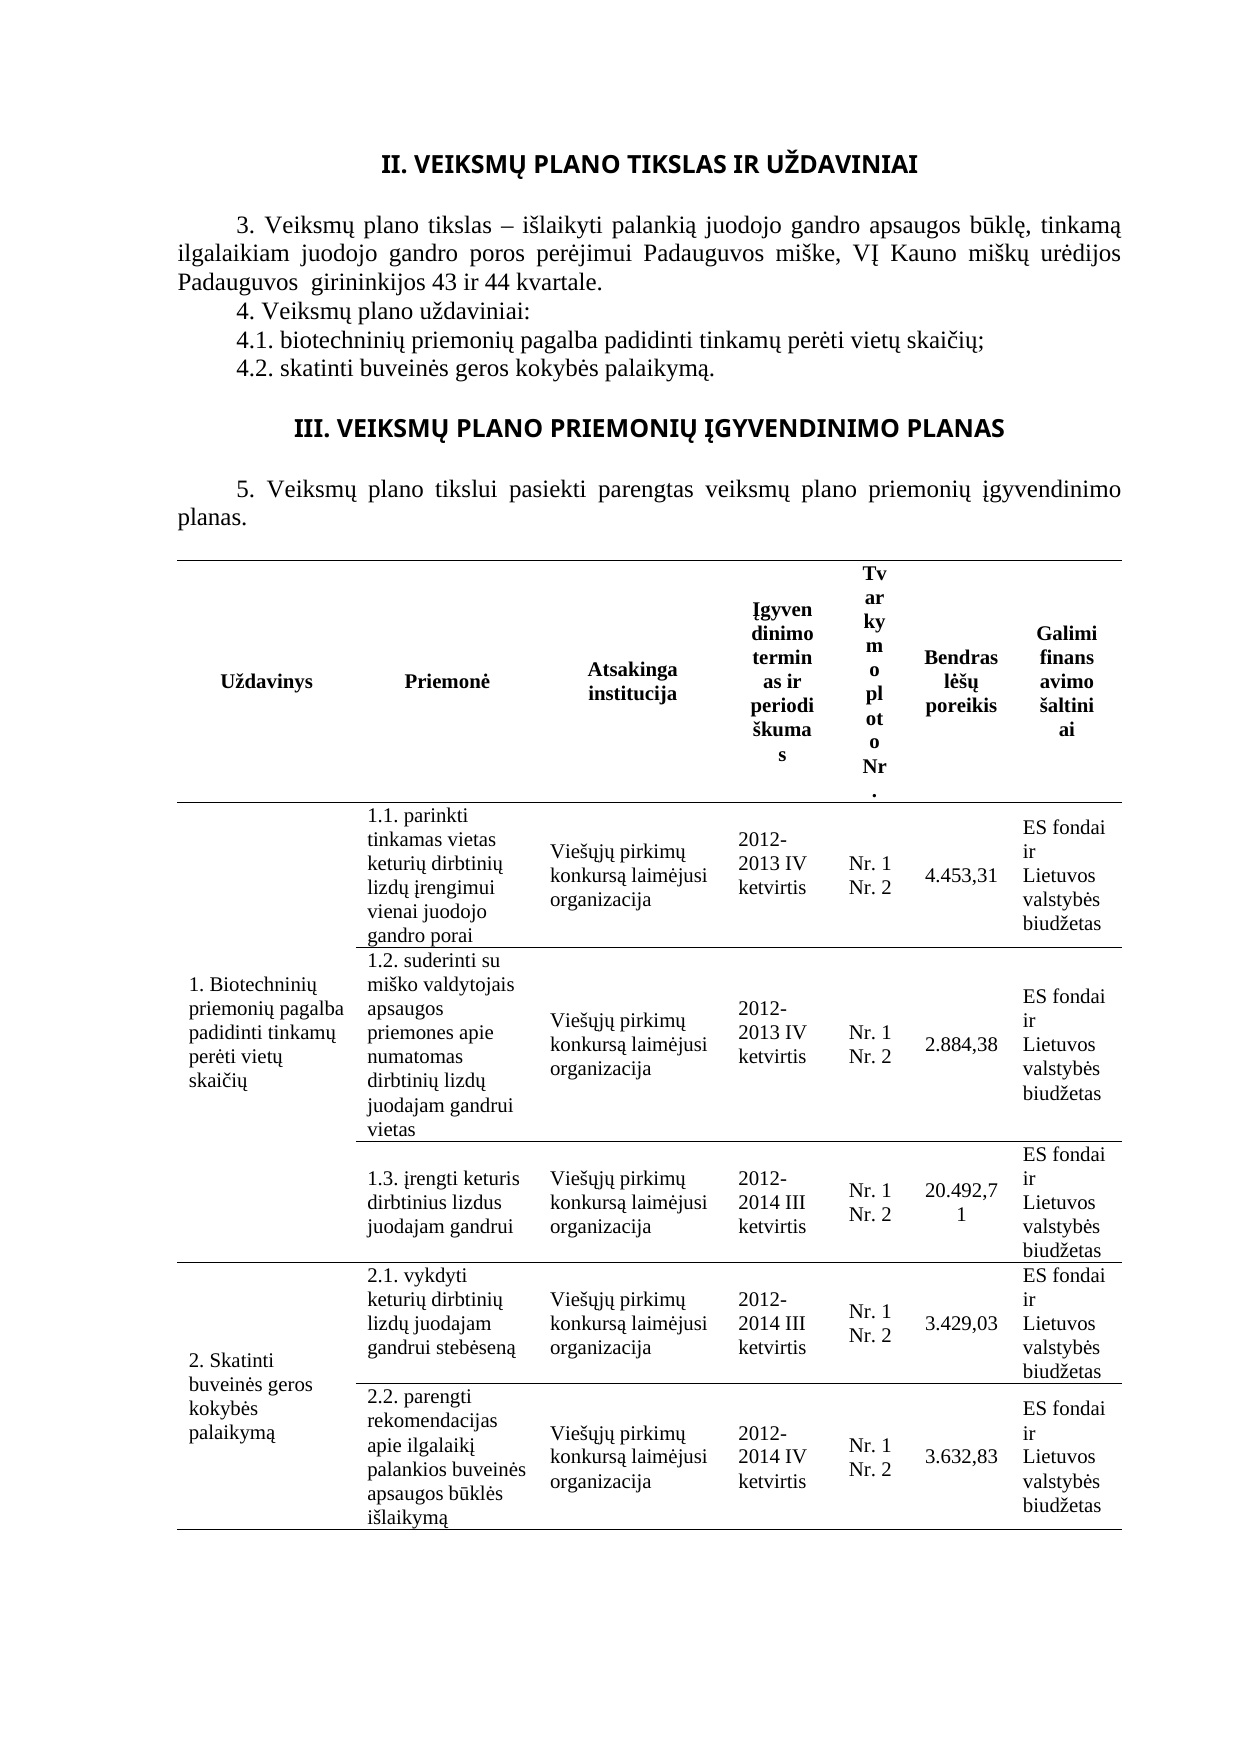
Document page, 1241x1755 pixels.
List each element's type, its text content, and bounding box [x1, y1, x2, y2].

table_cell ES fondai ir Lietuvos valstybės biudžetas [1011, 948, 1122, 1141]
table_header Atsakinga institucija [539, 561, 727, 802]
table_cell Nr. 1 Nr. 2 [838, 803, 911, 947]
table_cell 1.1. parinkti tinkamas vietas keturių dirbtinių lizdų įrengimui vienai juodojo gandro porai [356, 803, 538, 947]
table_cell 2.1. vykdyti keturių dirbtinių lizdų juodajam gandrui stebėseną [356, 1263, 538, 1383]
table_cell Viešųjų pirkimų konkursą laimėjusi organizacija [539, 1142, 727, 1262]
text III. veiksmų plano priemonių įgyvendinimo planas [177, 411, 1122, 445]
table_cell 2012-2013 IV ketvirtis [727, 803, 837, 947]
table_cell 3.429,03 [911, 1263, 1011, 1383]
text 4.1. biotechninių priemonių pagalba padidinti tinkamų perėti vietų skaičių; [177, 325, 1122, 353]
table_cell Viešųjų pirkimų konkursą laimėjusi organizacija [539, 1263, 727, 1383]
table_cell Viešųjų pirkimų konkursą laimėjusi organizacija [539, 948, 727, 1141]
table_cell 1.2. suderinti su miško valdytojais apsaugos priemones apie numatomas dirbtinių lizdų juodajam gandrui vietas [356, 948, 538, 1141]
table_cell 2. Skatinti buveinės geros kokybės palaikymą [177, 1263, 356, 1529]
table_cell Viešųjų pirkimų konkursą laimėjusi organizacija [539, 803, 727, 947]
table_cell 2012-2014 III ketvirtis [727, 1263, 837, 1383]
table_cell ES fondai ir Lietuvos valstybės biudžetas [1011, 803, 1122, 947]
table_cell Nr. 1 Nr. 2 [838, 948, 911, 1141]
table_header Priemonė [356, 561, 538, 802]
table_cell 3.632,83 [911, 1384, 1011, 1529]
table_cell ES fondai ir Lietuvos valstybės biudžetas [1011, 1263, 1122, 1383]
text 4. Veiksmų plano uždaviniai: [177, 296, 1122, 325]
table_cell Nr. 1 Nr. 2 [838, 1142, 911, 1262]
text 5. Veiksmų plano tikslui pasiekti parengtas veiksmų plano priemonių įgyvendinimo planas. [177, 474, 1122, 531]
table_cell 1. Biotechninių priemonių pagalba padidinti tinkamų perėti vietų skaičių [177, 803, 356, 1262]
table_header Tvarkymo ploto Nr. [838, 561, 911, 802]
table_cell Nr. 1 Nr. 2 [838, 1263, 911, 1383]
table_cell ES fondai ir Lietuvos valstybės biudžetas [1011, 1142, 1122, 1262]
table_header Galimi finansavimo šaltiniai [1011, 561, 1122, 802]
table_cell 2.2. parengti rekomendacijas apie ilgalaikį palankios buveinės apsaugos būklės išlaikymą [356, 1384, 538, 1529]
table_cell 20.492,71 [911, 1142, 1011, 1262]
table_cell 4.453,31 [911, 803, 1011, 947]
table_header Uždavinys [177, 561, 356, 802]
text 4.2. skatinti buveinės geros kokybės palaikymą. [177, 353, 1122, 382]
text 3. Veiksmų plano tikslas – išlaikyti palankią juodojo gandro apsaugos būklę, tinkamą ilgalaikiam juodojo gandro poros perėjimui Padauguvos miške, VĮ Kauno miškų urėdijos Padauguvos girininkijos 43 ir 44 kvartale. [177, 210, 1122, 296]
table_cell 2.884,38 [911, 948, 1011, 1141]
table_cell 1.3. įrengti keturis dirbtinius lizdus juodajam gandrui [356, 1142, 538, 1262]
table_cell 2012-2014 IV ketvirtis [727, 1384, 837, 1529]
text II. veiksmų plano tikslas ir uždaviniai [177, 147, 1122, 181]
table_header Įgyvendinimo terminas ir periodiškumas [727, 561, 837, 802]
table_header Bendras lėšų poreikis [911, 561, 1011, 802]
table_cell Nr. 1 Nr. 2 [838, 1384, 911, 1529]
table_cell ES fondai ir Lietuvos valstybės biudžetas [1011, 1384, 1122, 1529]
table_cell 2012-2014 III ketvirtis [727, 1142, 837, 1262]
table_cell Viešųjų pirkimų konkursą laimėjusi organizacija [539, 1384, 727, 1529]
table_cell 2012-2013 IV ketvirtis [727, 948, 837, 1141]
